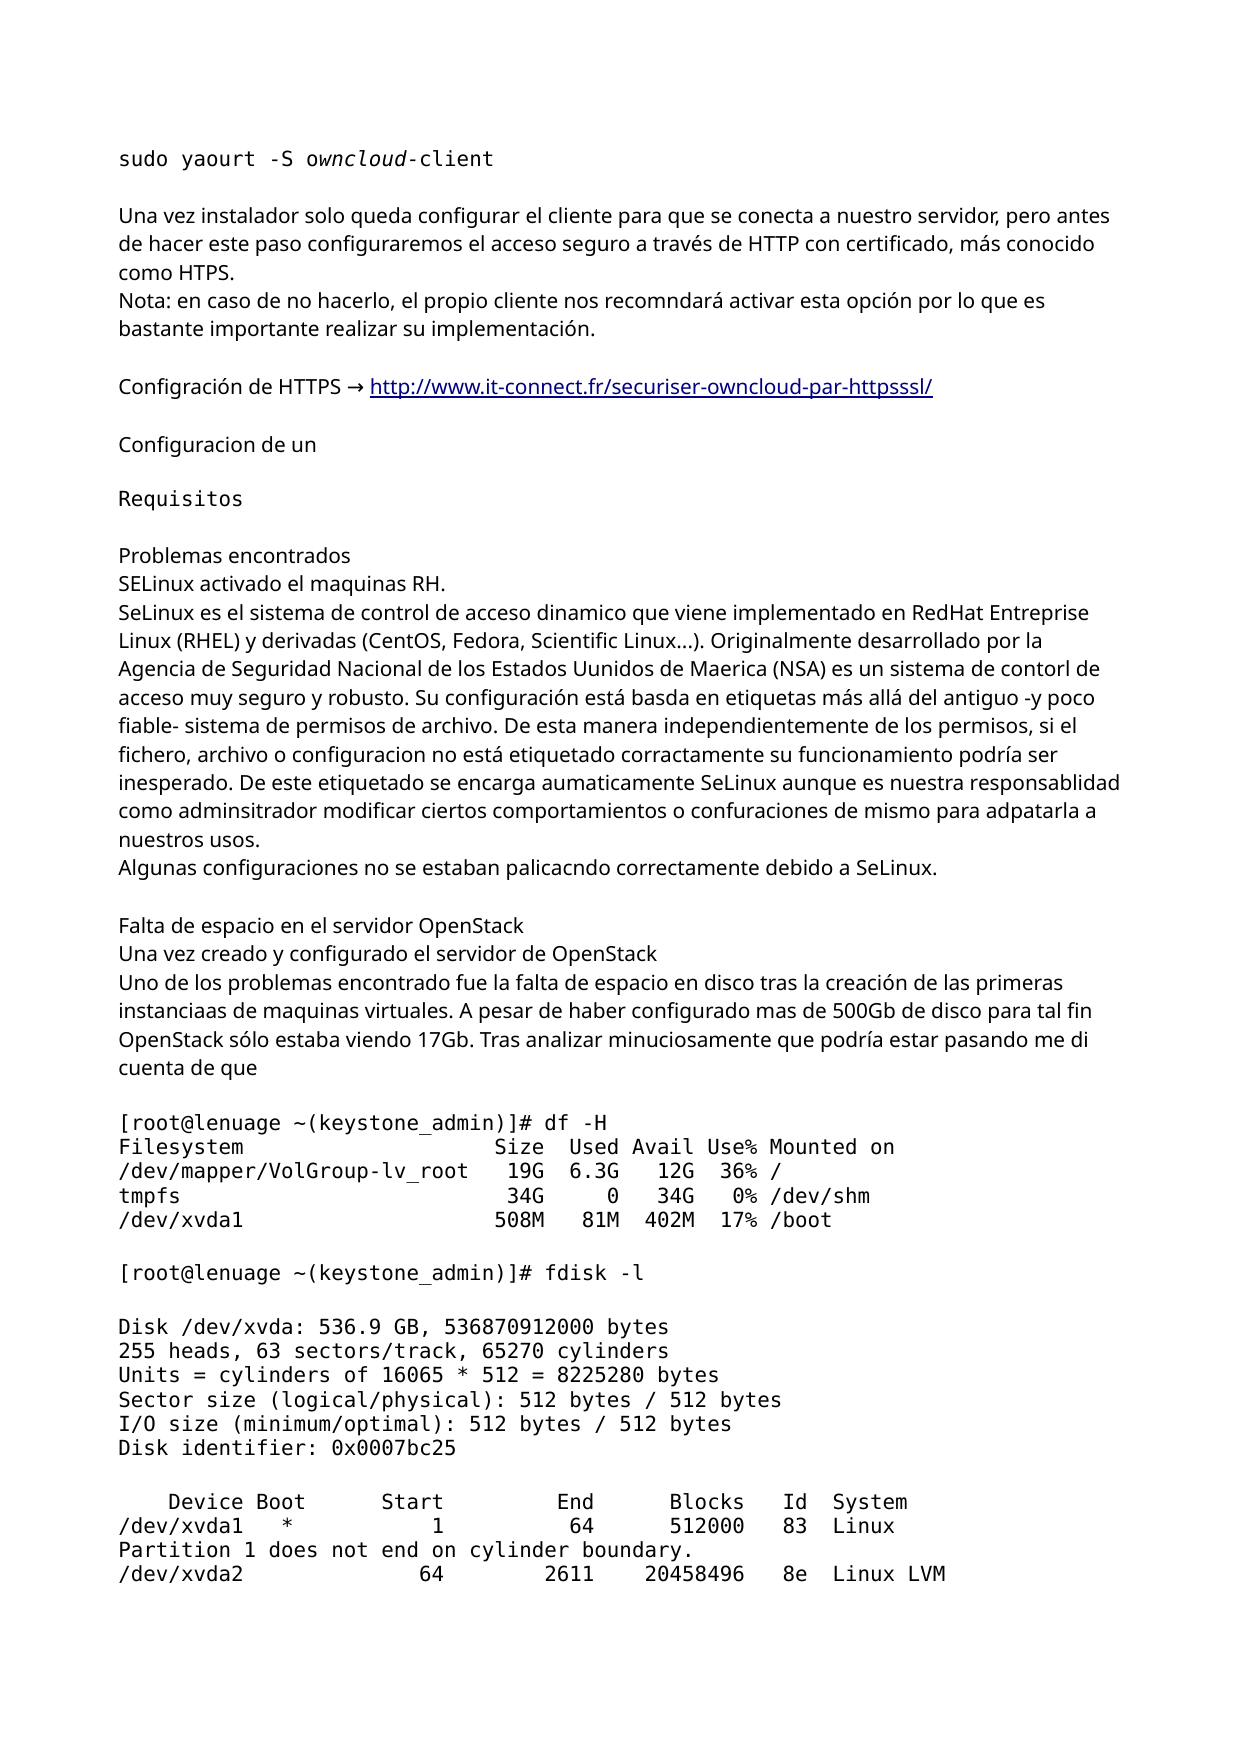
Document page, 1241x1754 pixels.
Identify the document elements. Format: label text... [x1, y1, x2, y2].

text I/O size (minimum/optimal): 512 bytes / 512 bytes [118, 1412, 1122, 1436]
text Nota: en caso de no hacerlo, el propio cliente nos recomndará activar esta opción por lo que es bastante importante realizar su implementación. [118, 286, 1122, 343]
text SeLinux es el sistema de control de acceso dinamico que viene implementado en RedHat Entreprise Linux (RHEL) y derivadas (CentOS, Fedora, Scientific Linux...). Originalmente desarrollado por la Agencia de Seguridad Nacional de los Estados Uunidos de Maerica (NSA) es un sistema de contorl de acceso muy seguro y robusto. Su configuración está basda en etiquetas más allá del antiguo -y poco fiable- sistema de permisos de archivo. De esta manera independientemente de los permisos, si el fichero, archivo o configuracion no está etiquetado corractamente su funcionamiento podría ser inesperado. De este etiquetado se encarga aumaticamente SeLinux aunque es nuestra responsablidad como adminsitrador modificar ciertos comportamientos o confuraciones de mismo para adpatarla a nuestros usos. [118, 598, 1122, 853]
text /dev/xvda1 * 1 64 512000 83 Linux [118, 1514, 1122, 1538]
text Configración de HTTPS → http://www.it-connect.fr/securiser-owncloud-par-httpsssl/ [118, 372, 1122, 401]
text tmpfs 34G 0 34G 0% /dev/shm [118, 1184, 1122, 1208]
text SELinux activado el maquinas RH. [118, 569, 1122, 598]
text Configuracion de un [118, 430, 1122, 458]
text Device Boot Start End Blocks Id System [118, 1490, 1122, 1514]
text Requisitos [118, 487, 1122, 512]
text Algunas configuraciones no se estaban palicacndo correctamente debido a SeLinux. [118, 853, 1122, 882]
text Sector size (logical/physical): 512 bytes / 512 bytes [118, 1388, 1122, 1412]
text Filesystem Size Used Avail Use% Mounted on [118, 1135, 1122, 1159]
text Disk identifier: 0x0007bc25 [118, 1436, 1122, 1461]
text sudo yaourt -S owncloud-client [118, 147, 1122, 172]
text /dev/xvda1 508M 81M 402M 17% /boot [118, 1208, 1122, 1232]
text 255 heads, 63 sectors/track, 65270 cylinders [118, 1339, 1122, 1363]
text [root@lenuage ~(keystone_admin)]# df -H [118, 1111, 1122, 1135]
text Units = cylinders of 16065 * 512 = 8225280 bytes [118, 1363, 1122, 1388]
text Partition 1 does not end on cylinder boundary. [118, 1538, 1122, 1562]
text Uno de los problemas encontrado fue la falta de espacio en disco tras la creación de las primeras instanciaas de maquinas virtuales. A pesar de haber configurado mas de 500Gb de disco para tal fin OpenStack sólo estaba viendo 17Gb. Tras analizar minuciosamente que podría estar pasando me di cuenta de que [118, 968, 1122, 1082]
text Falta de espacio en el servidor OpenStack [118, 911, 1122, 939]
text Problemas encontrados [118, 541, 1122, 569]
text Disk /dev/xvda: 536.9 GB, 536870912000 bytes [118, 1315, 1122, 1339]
text Una vez instalador solo queda configurar el cliente para que se conecta a nuestro servidor, pero antes de hacer este paso configuraremos el acceso seguro a través de HTTP con certificado, más conocido como HTPS. [118, 201, 1122, 286]
text [root@lenuage ~(keystone_admin)]# fdisk -l [118, 1261, 1122, 1286]
text /dev/mapper/VolGroup-lv_root 19G 6.3G 12G 36% / [118, 1159, 1122, 1184]
text /dev/xvda2 64 2611 20458496 8e Linux LVM [118, 1562, 1122, 1587]
text Una vez creado y configurado el servidor de OpenStack [118, 939, 1122, 968]
